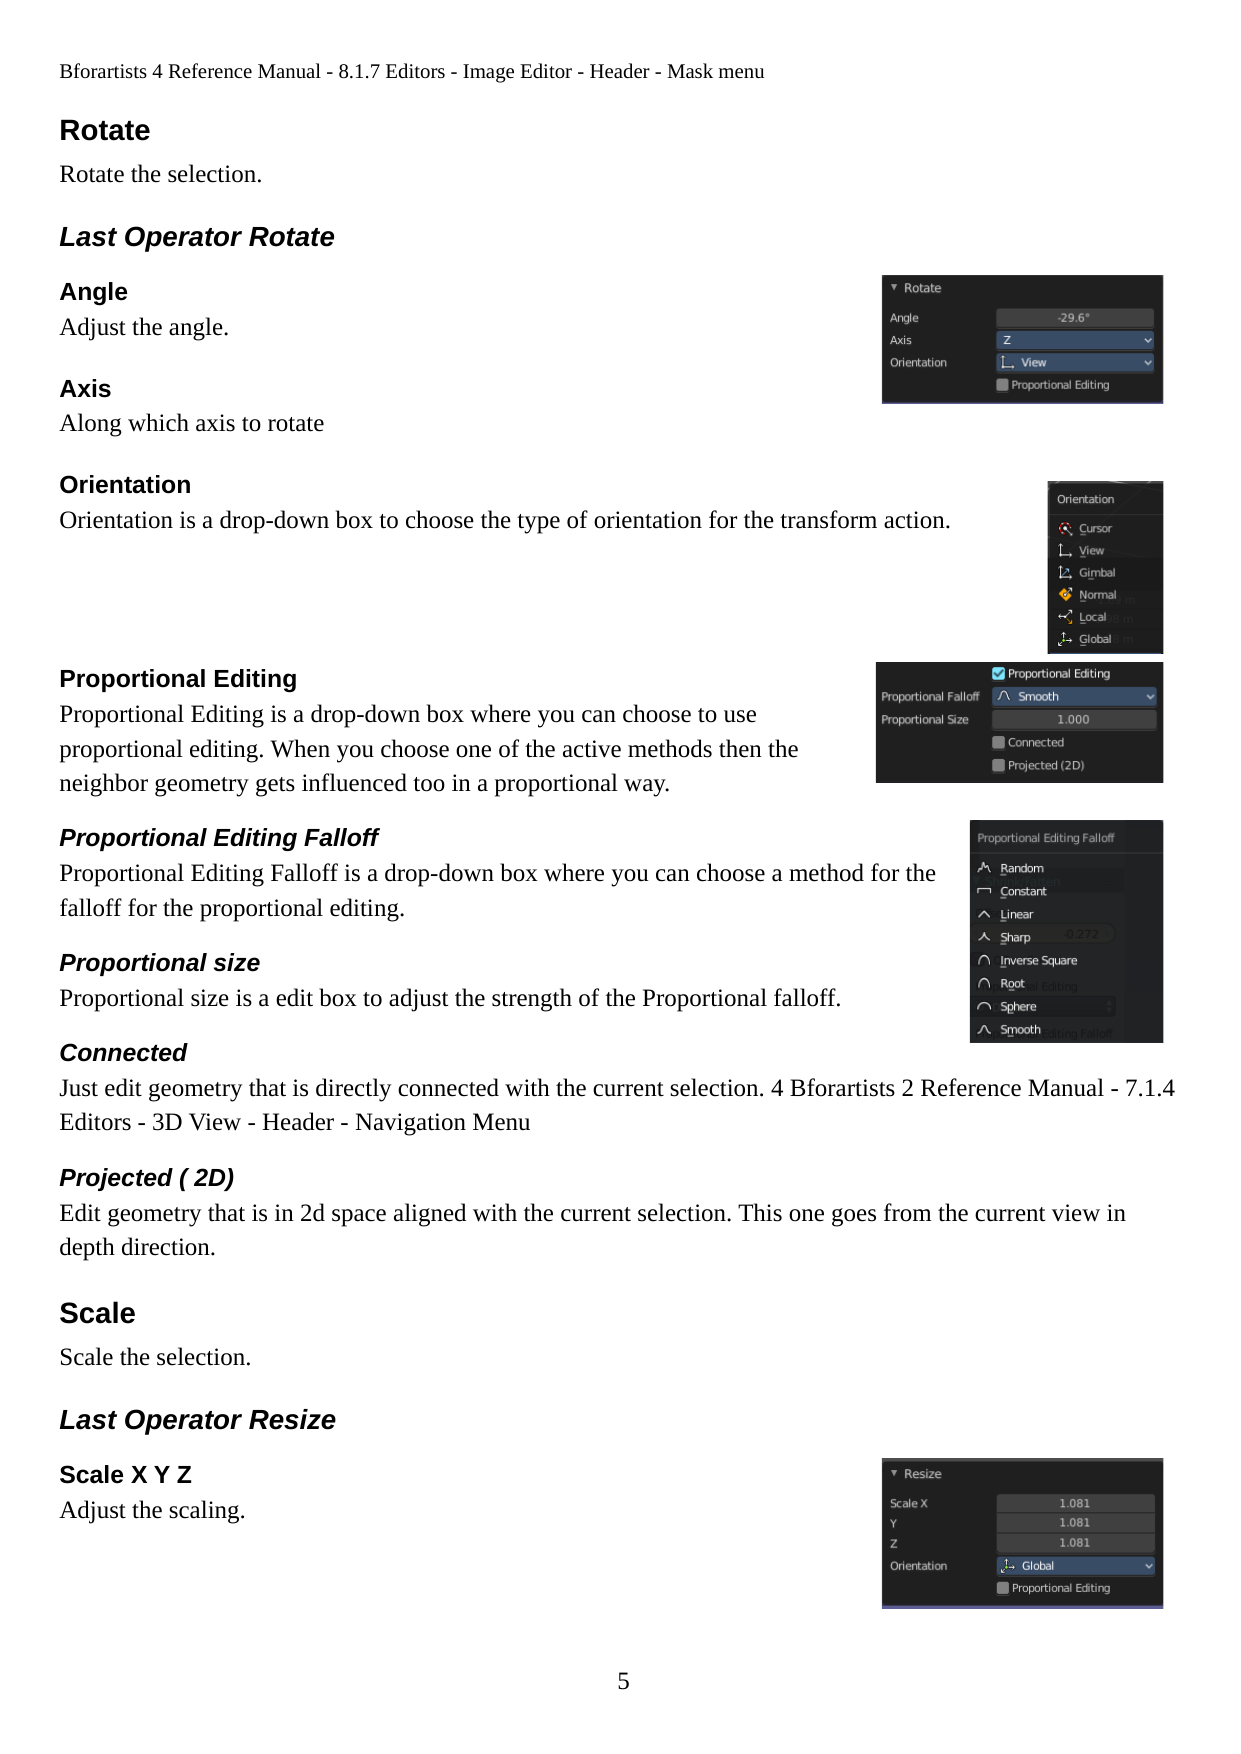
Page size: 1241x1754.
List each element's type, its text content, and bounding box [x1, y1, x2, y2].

subtitle Orientation [59, 470, 1181, 498]
subtitle Last Operator Rotate [59, 220, 1181, 252]
text Scale the selection. [59, 1342, 1181, 1371]
subtitle Scale [59, 1296, 1181, 1329]
subtitle [1164, 948, 1181, 977]
subtitle Scale X Y Z [59, 1460, 881, 1489]
subtitle Proportional size [59, 948, 969, 977]
text [1164, 312, 1181, 341]
text [1164, 1495, 1181, 1524]
subtitle [1164, 1460, 1181, 1489]
subtitle [1164, 277, 1181, 306]
text Proportional size is a edit box to adjust the strength of the Proportional falloff. [59, 983, 969, 1012]
picture [969, 820, 1164, 1043]
text Proportional Editing Falloff is a drop-down box where you can choose a method for the falloff for the proportional editing. [59, 858, 969, 922]
subtitle Rotate [59, 113, 1181, 146]
subtitle Angle [59, 277, 881, 306]
subtitle [1164, 374, 1181, 402]
subtitle Proportional Editing [59, 664, 875, 693]
text Orientation is a drop-down box to choose the type of orientation for the transform action. [59, 505, 1047, 533]
picture [1047, 481, 1164, 654]
text Along which axis to rotate [59, 408, 1181, 437]
subtitle Proportional Editing Falloff [59, 823, 969, 852]
text Rotate the selection. [59, 159, 1181, 188]
text Proportional Editing is a drop-down box where you can choose to use proportional editing. When you choose one of the active methods then the neighbor geometry gets influenced too in a proportional way. [59, 699, 1181, 797]
subtitle Last Operator Resize [59, 1403, 1181, 1435]
picture [875, 662, 1164, 783]
subtitle Connected [59, 1038, 1181, 1067]
subtitle [1164, 664, 1181, 693]
subtitle Axis [59, 374, 881, 402]
picture [881, 1458, 1164, 1609]
text Adjust the scaling. [59, 1495, 881, 1524]
picture [881, 275, 1164, 404]
text Just edit geometry that is directly connected with the current selection. 4 Bforartists 2 Reference Manual - 7.1.4 Editors - 3D View - Header - Navigation Menu [59, 1073, 1181, 1136]
text Edit geometry that is in 2d space aligned with the current selection. This one goes from the current view in depth direction. [59, 1198, 1181, 1261]
subtitle Projected ( 2D) [59, 1163, 1181, 1191]
text Adjust the angle. [59, 312, 881, 341]
